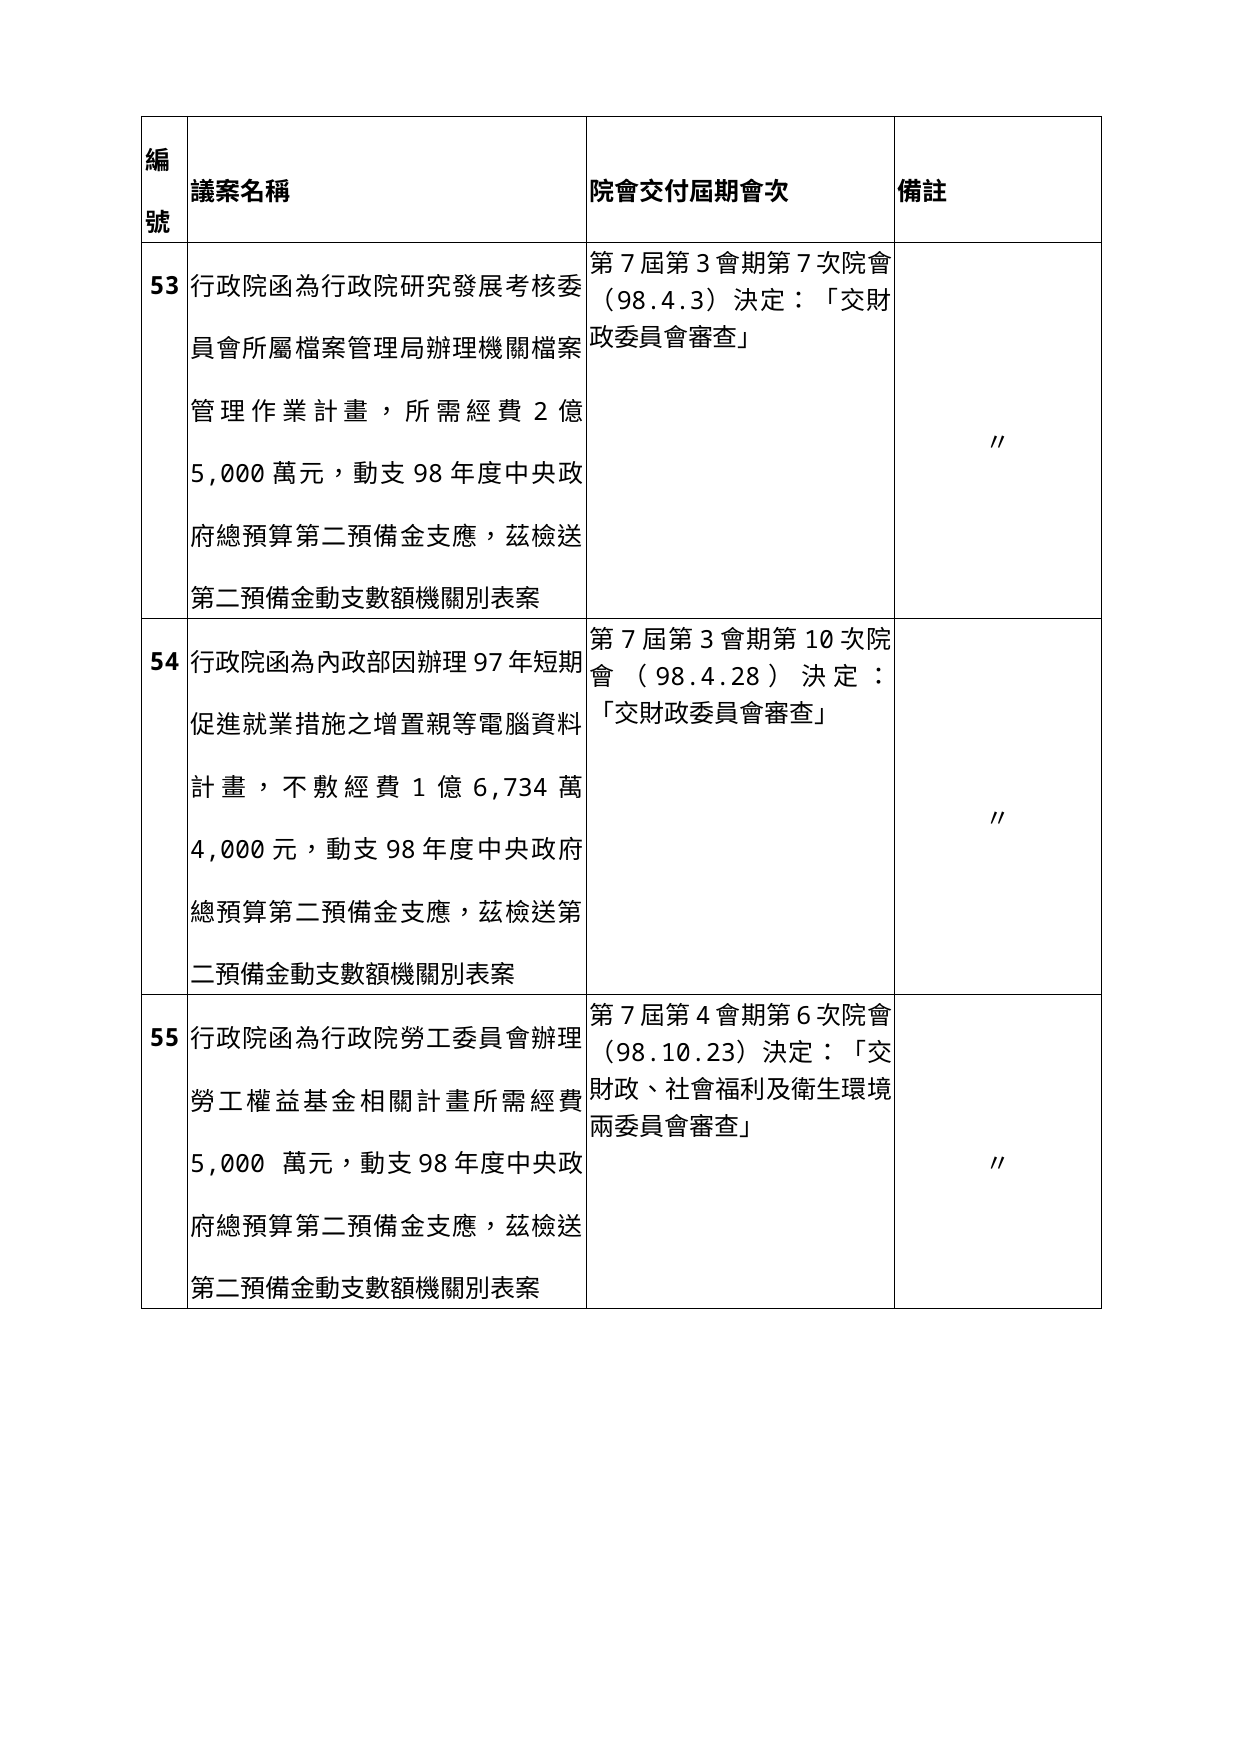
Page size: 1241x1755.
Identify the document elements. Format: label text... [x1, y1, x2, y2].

table_cell 〃 [895, 995, 1101, 1307]
table_cell 54 [142, 619, 187, 994]
table_cell 行政院函為行政院勞工委員會辦理勞工權益基金相關計畫所需經費5,000 萬元，動支98年度中央政府總預算第二預備金支應，茲檢送第二預備金動支數額機關別表案 [188, 995, 586, 1307]
table_cell 第7屆第4會期第6次院會（98.10.23）決定：「交財政、社會福利及衛生環境兩委員會審查」 [587, 995, 894, 1307]
table_cell 行政院函為行政院研究發展考核委員會所屬檔案管理局辦理機關檔案管理作業計畫，所需經費2億5,000萬元，動支98年度中央政府總預算第二預備金支應，茲檢送第二預備金動支數額機關別表案 [188, 243, 586, 618]
table_cell 〃 [895, 243, 1101, 618]
table_cell 55 [142, 995, 187, 1307]
table_cell 第7屆第3會期第7次院會（98.4.3）決定：「交財政委員會審查」 [587, 243, 894, 618]
table_header 編號 [142, 117, 187, 242]
table_cell 53 [142, 243, 187, 618]
table_cell 第7屆第3會期第10次院會（98.4.28）決定：「交財政委員會審查」 [587, 619, 894, 994]
table_header 備註 [895, 117, 1101, 242]
table_cell 〃 [895, 619, 1101, 994]
table_header 議案名稱 [188, 117, 586, 242]
table_cell 行政院函為內政部因辦理97年短期促進就業措施之增置親等電腦資料計畫，不敷經費1億6,734萬4,000元，動支98年度中央政府總預算第二預備金支應，茲檢送第二預備金動支數額機關別表案 [188, 619, 586, 994]
table_header 院會交付屆期會次 [587, 117, 894, 242]
